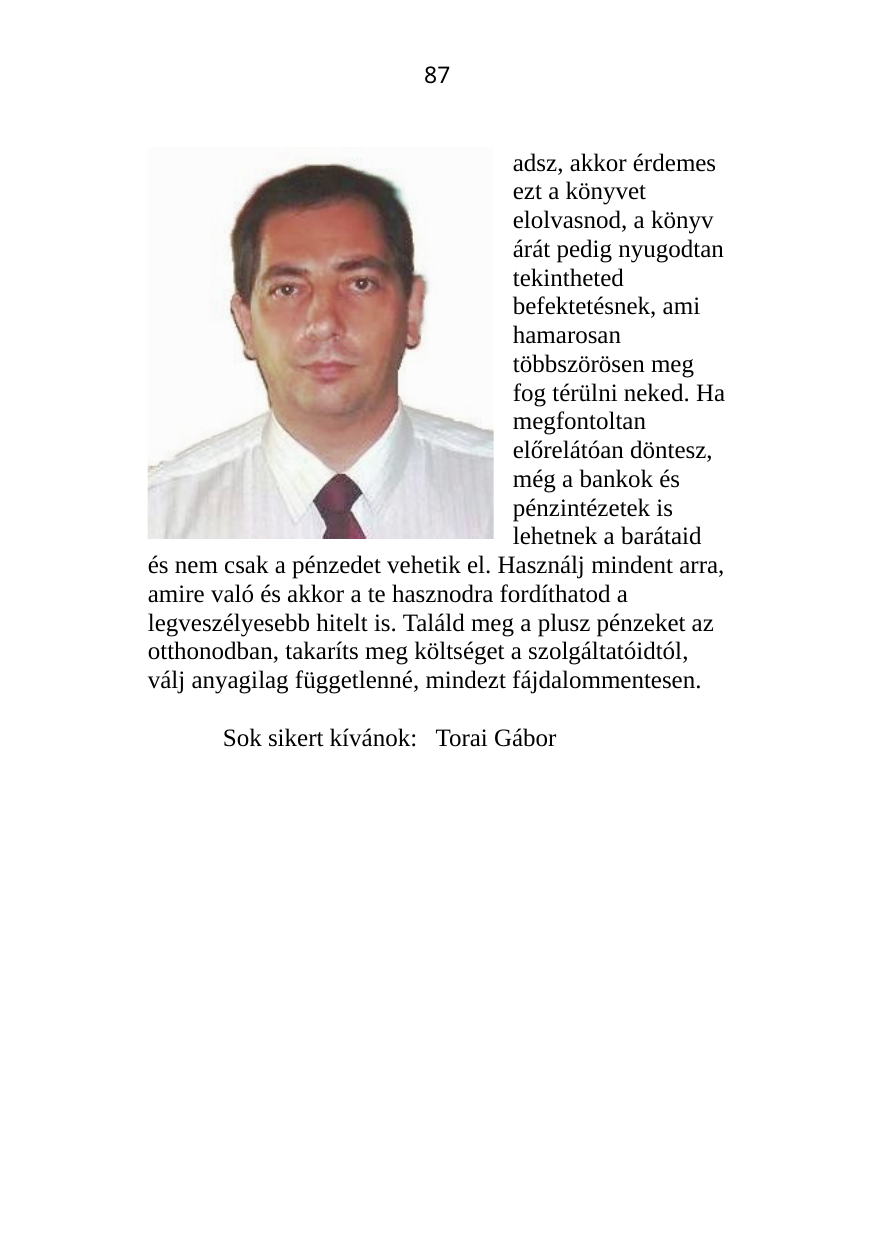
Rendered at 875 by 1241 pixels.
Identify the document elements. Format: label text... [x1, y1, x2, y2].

text adsz, akkor érdemes ezt a könyvet elolvasnod, a könyv árát pedig nyugodtan tekintheted befektetésnek, ami hamarosan többszörösen meg fog térülni neked. Ha megfontoltan előrelátóan döntesz, még a bankok és pénzintézetek is lehetnek a barátaid és nem csak a pénzedet vehetik el. Használj mindent arra, amire való és akkor a te hasznodra fordíthatod a legveszélyesebb hitelt is. Találd meg a plusz pénzeket az otthonodban, takaríts meg költséget a szolgáltatóidtól, válj anyagilag függetlenné, mindezt fájdalommentesen. [148, 148, 726, 694]
picture [147, 147, 494, 539]
text Sok sikert kívánok: Torai Gábor [148, 723, 726, 751]
